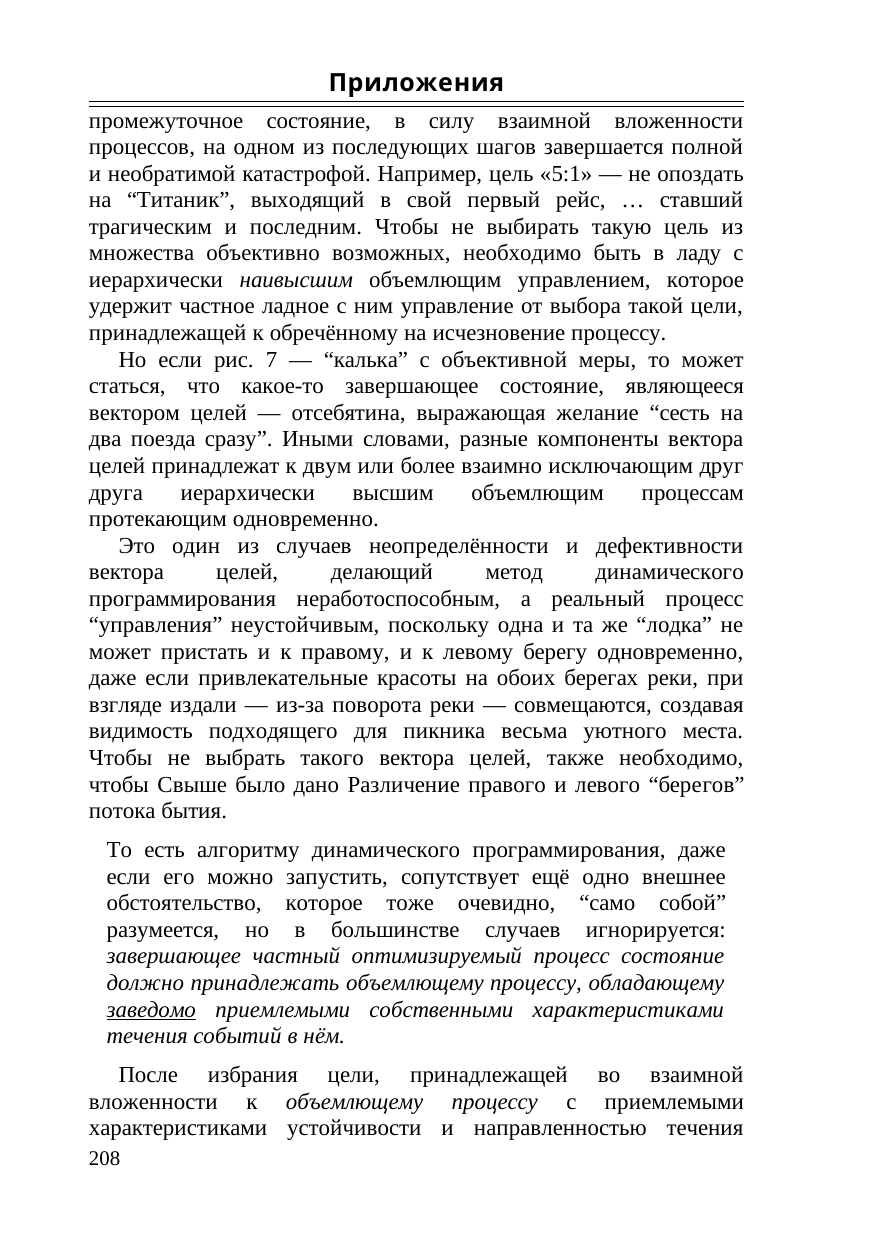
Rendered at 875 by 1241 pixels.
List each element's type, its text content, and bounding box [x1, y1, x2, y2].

text После избрания цели, принадлежащей во взаимной вложенности к объемлющему процессу с приемлемыми характеристиками устойчивости и направленностью течения [89, 1061, 744, 1141]
text То есть алгоритму динамического программирования, даже если его можно запустить, сопутствует ещё одно внешнее обстоятельство, которое тоже очевидно, “само собой” разумеется, но в большинстве случаев игнорируется: завершающее частный оптимизируемый процесс состояние должно принадлежать объемлющему процессу, обладающему заведомо приемлемыми собственными характеристиками течения событий в нём. [106, 836, 726, 1049]
text Это один из случаев неопределённости и дефективности вектора целей, делающий метод динамического программирования неработоспособным, а реальный процесс “управления” неустойчивым, поскольку одна и та же “лодка” не может пристать и к правому, и к левому берегу одновременно, даже если привлекательные красоты на обоих берегах реки, при взгляде издали — из-за поворота реки — совмещаются, создавая видимость подходящего для пикника весьма уютного места. Чтобы не выбрать такого вектора целей, также необходимо, чтобы Свыше было дано Различение правого и левого “бере­гов” потока бытия. [89, 531, 744, 824]
text Но если рис. 7 — “калька” с объективной меры, то может статься, что какое-то завершающее состояние, являющееся вектором целей — отсебятина, выражающая желание “сесть на два поезда сразу”. Иными словами, разные компоненты вектора целей принадлежат к двум или более взаимно исключающим друг друга иерархически высшим объемлющим процессам протекающим одновременно. [89, 346, 744, 531]
text промежуточное состояние, в силу взаимной вложенности процессов, на одном из последующих шагов завершается полной и необратимой катастрофой. Например, цель «5:1» — не опоздать на “Титаник”, выходящий в свой первый рейс, … ставший трагическим и последним. Чтобы не выбирать такую цель из множества объективно возможных, необходимо быть в ладу с иерархически наивысшим объемлющим управлением, которое удержит частное ладное с ним управление от выбора такой цели, принадлежащей к обречённому на исчезновение процессу. [89, 107, 744, 346]
